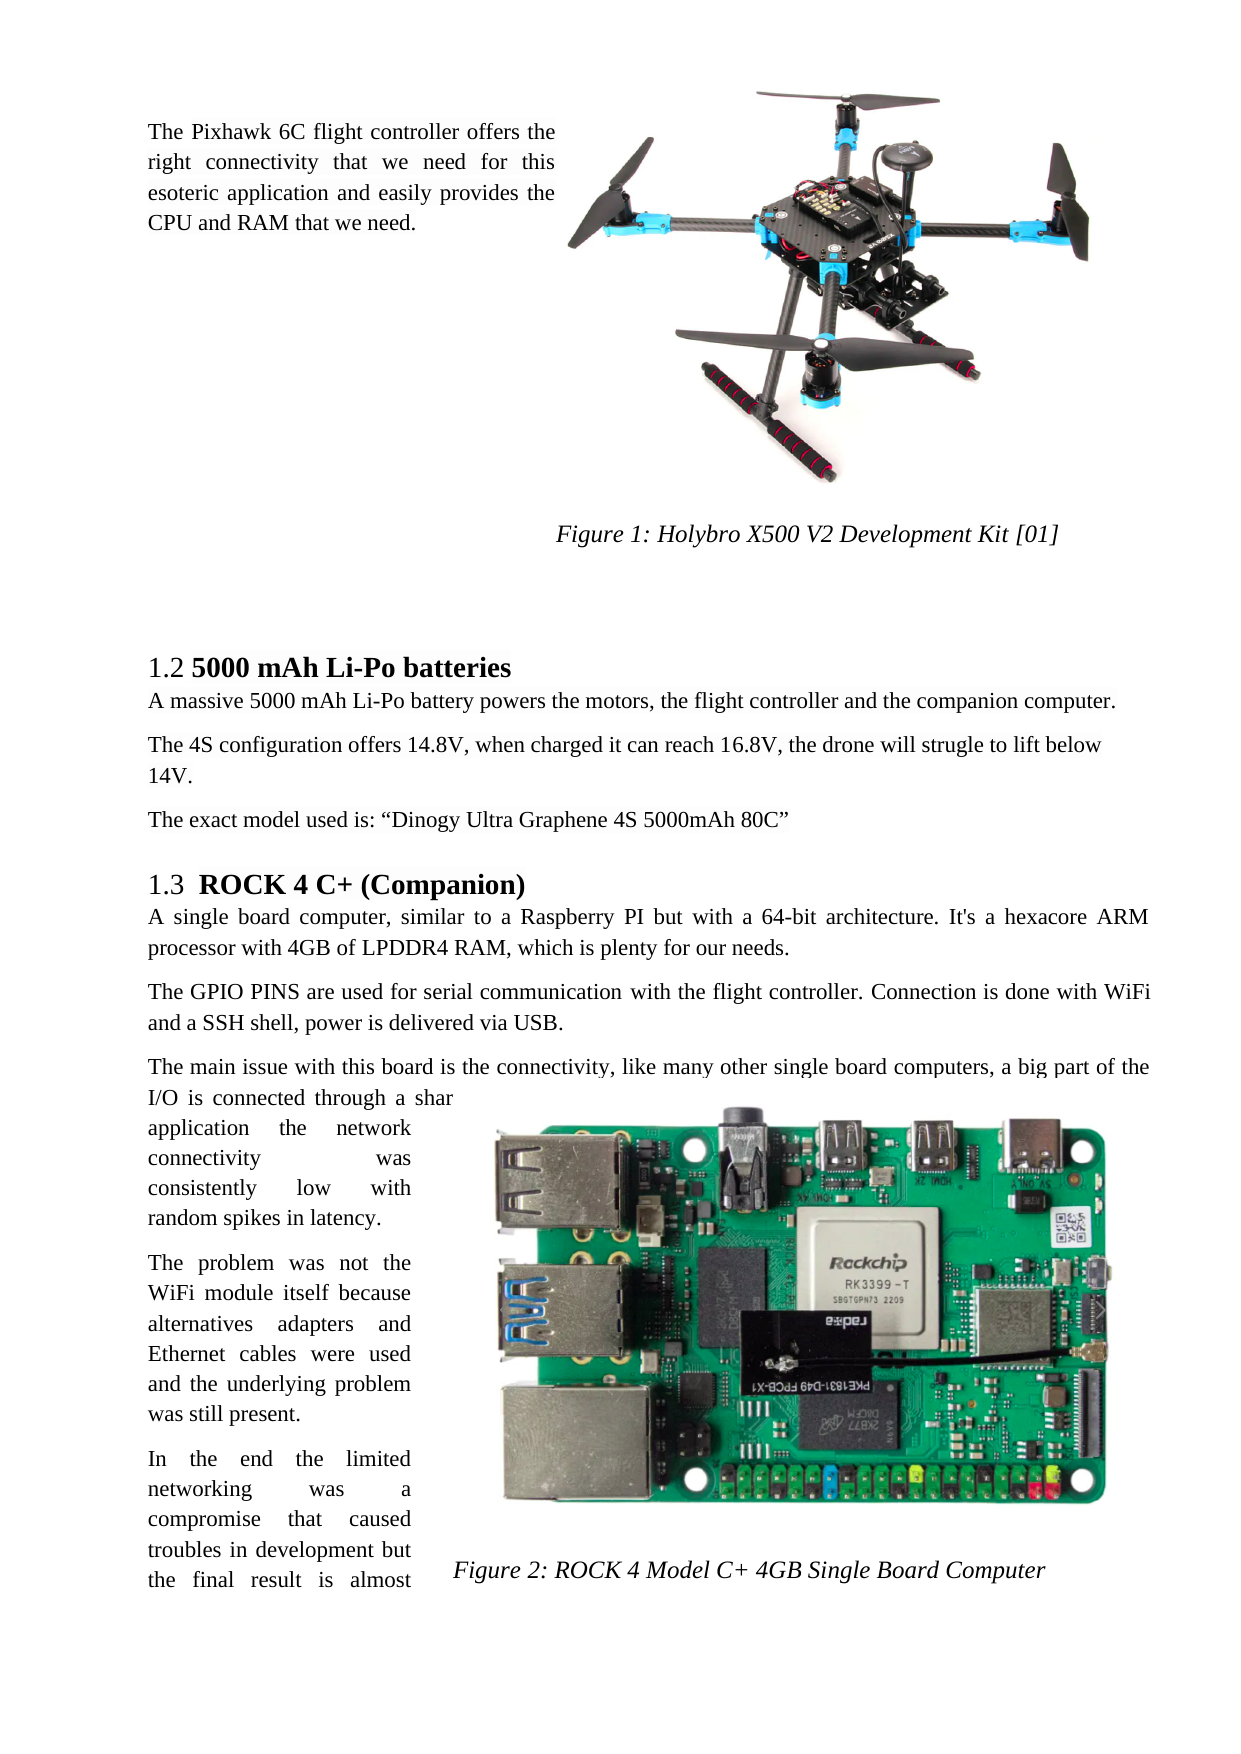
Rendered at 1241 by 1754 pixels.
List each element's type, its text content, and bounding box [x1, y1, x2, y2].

subtitle 1.2 5000 mAh Li-Po batteries [148, 650, 1152, 684]
list In the end the limited networking was a compromise that caused troubles in development but the final result is almost [0, 1445, 453, 1592]
picture [555, 30, 1103, 507]
list A single board computer, similar to a Raspberry PI but with a 64-bit architecture. It's a hexacore ARM processor with 4GB of LPDDR4 RAM, which is plenty for our needs. [0, 903, 1152, 960]
list [453, 1584, 1162, 1618]
picture [452, 1078, 1162, 1543]
list The main issue with this board is the connectivity, like many other single board computers, a big part of the I/O is connected through a shared bus and this lowers the overall throughput of data; for this particular application the network connectivity was consistently low with random spikes in latency. [0, 1053, 1152, 1231]
subtitle 1.3 ROCK 4 C+ (Companion) [148, 867, 1152, 900]
list The 4S configuration offers 14.8V, when charged it can reach 16.8V, the drone will strugle to lift below 14V. [0, 732, 1152, 788]
list Figure 1: Holybro X500 V2 Development Kit [01] [556, 507, 1102, 547]
list The Pixhawk 6C flight controller offers the right connectivity that we need for this esoteric application and easily provides the CPU and RAM that we need. [91, 118, 555, 235]
list Figure 2: ROCK 4 Model C+ 4GB Single Board Computer [453, 1543, 1162, 1584]
list The exact model used is: “Dinogy Ultra Graphene 4S 5000mAh 80C” [148, 807, 1152, 833]
list The problem was not the WiFi module itself because alternatives adapters and Ethernet cables were used and the underlying problem was still present. [0, 1249, 452, 1427]
list [1103, 118, 1152, 235]
list [556, 547, 1102, 577]
list A massive 5000 mAh Li-Po battery powers the motors, the flight controller and the companion computer. [0, 687, 1152, 713]
list The GPIO PINS are used for serial communication with the flight controller. Connection is done with WiFi and a SSH shell, power is delivered via USB. [0, 978, 1152, 1035]
